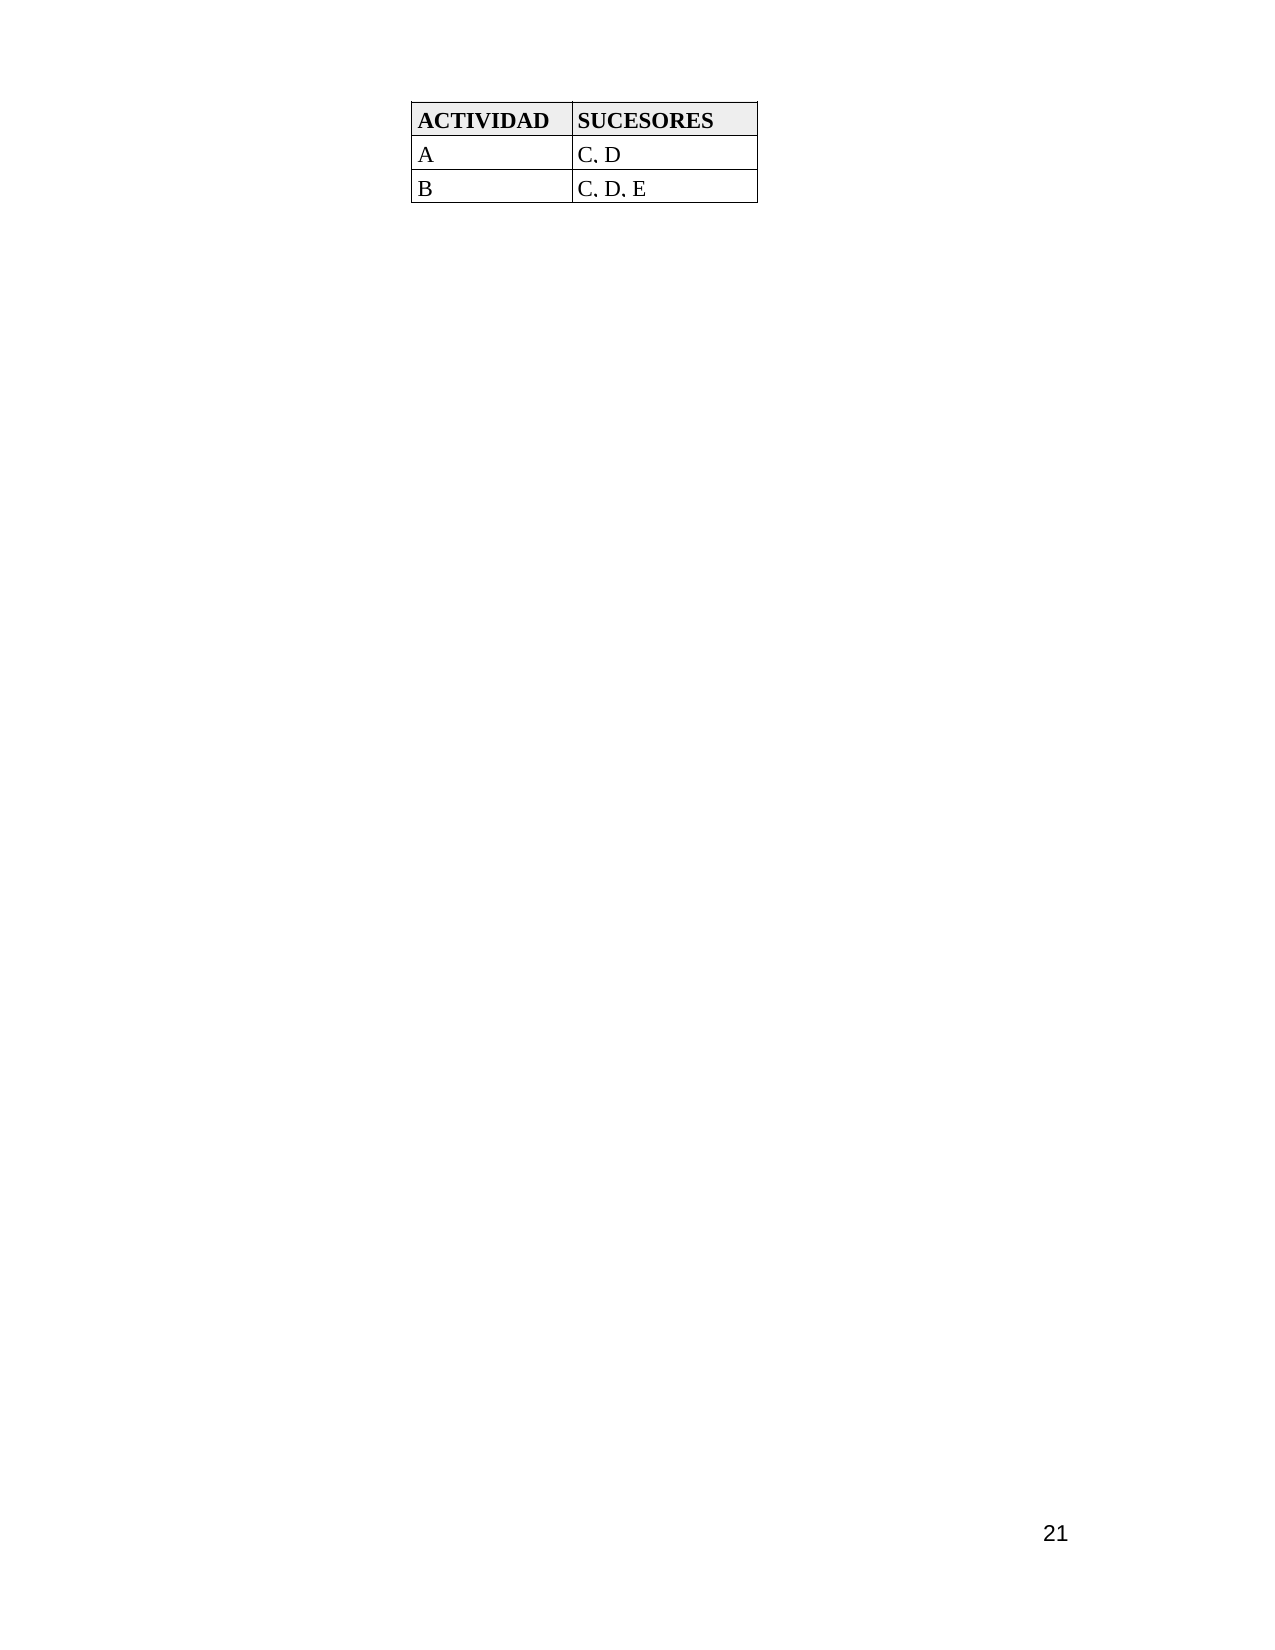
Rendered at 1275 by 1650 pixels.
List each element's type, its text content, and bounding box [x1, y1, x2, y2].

table_cell C, D, E [573, 170, 757, 202]
table_cell A [412, 136, 572, 168]
table_cell B [412, 170, 572, 202]
table_header ACTIVIDAD [412, 103, 572, 135]
table_header SUCESORES [573, 103, 757, 135]
table_cell C, D [573, 136, 757, 168]
